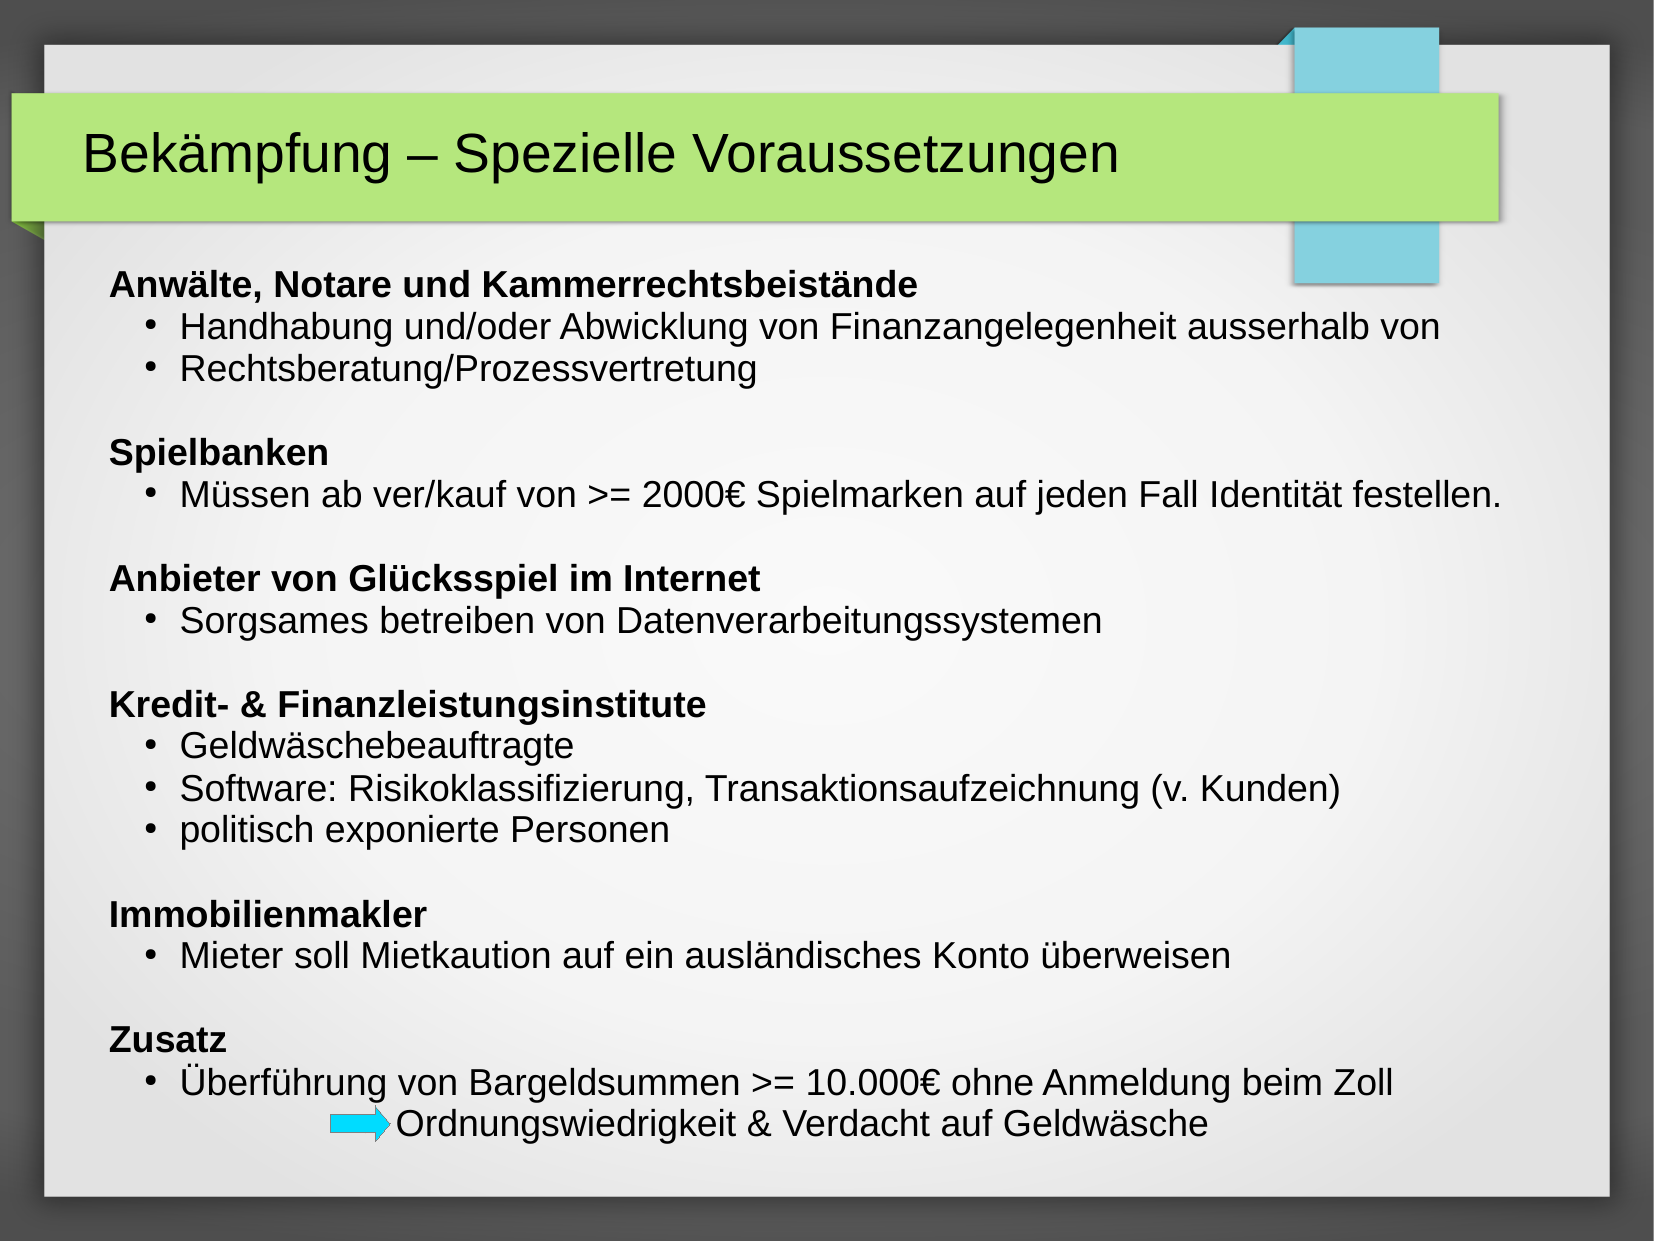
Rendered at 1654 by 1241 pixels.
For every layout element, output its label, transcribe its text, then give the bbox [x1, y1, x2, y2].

title Bekämpfung – Spezielle Voraussetzungen [82, 49, 1571, 257]
text_box Anwälte, Notare und Kammerrechtsbeistände Handhabung und/oder Abwicklung von Finanzangelegenheit ausserhalb von Rechtsberatung/Prozessvertretung Spielbanken Müssen ab ver/kauf von >= 2000€ Spielmarken auf jeden Fall Identität festellen. Anbieter von Glücksspiel im Internet Sorgsames betreiben von Datenverarbeitungssystemen Kredit- & Finanzleistungsinstitute Geldwäschebeauftragte Software: Risikoklassifizierung, Transaktionsaufzeichnung (v. Kunden) politisch exponierte Personen Immobilienmakler Mieter soll Mietkaution auf ein ausländisches Konto überweisen Zusatz Überführung von Bargeldsummen >= 10.000€ ohne Anmeldung beim Zoll => Ordnungswiedrigkeit & Verdacht auf Geldwäsche [93, 257, 1560, 1153]
text_box [330, 1105, 391, 1142]
picture [0, 0, 1654, 1241]
